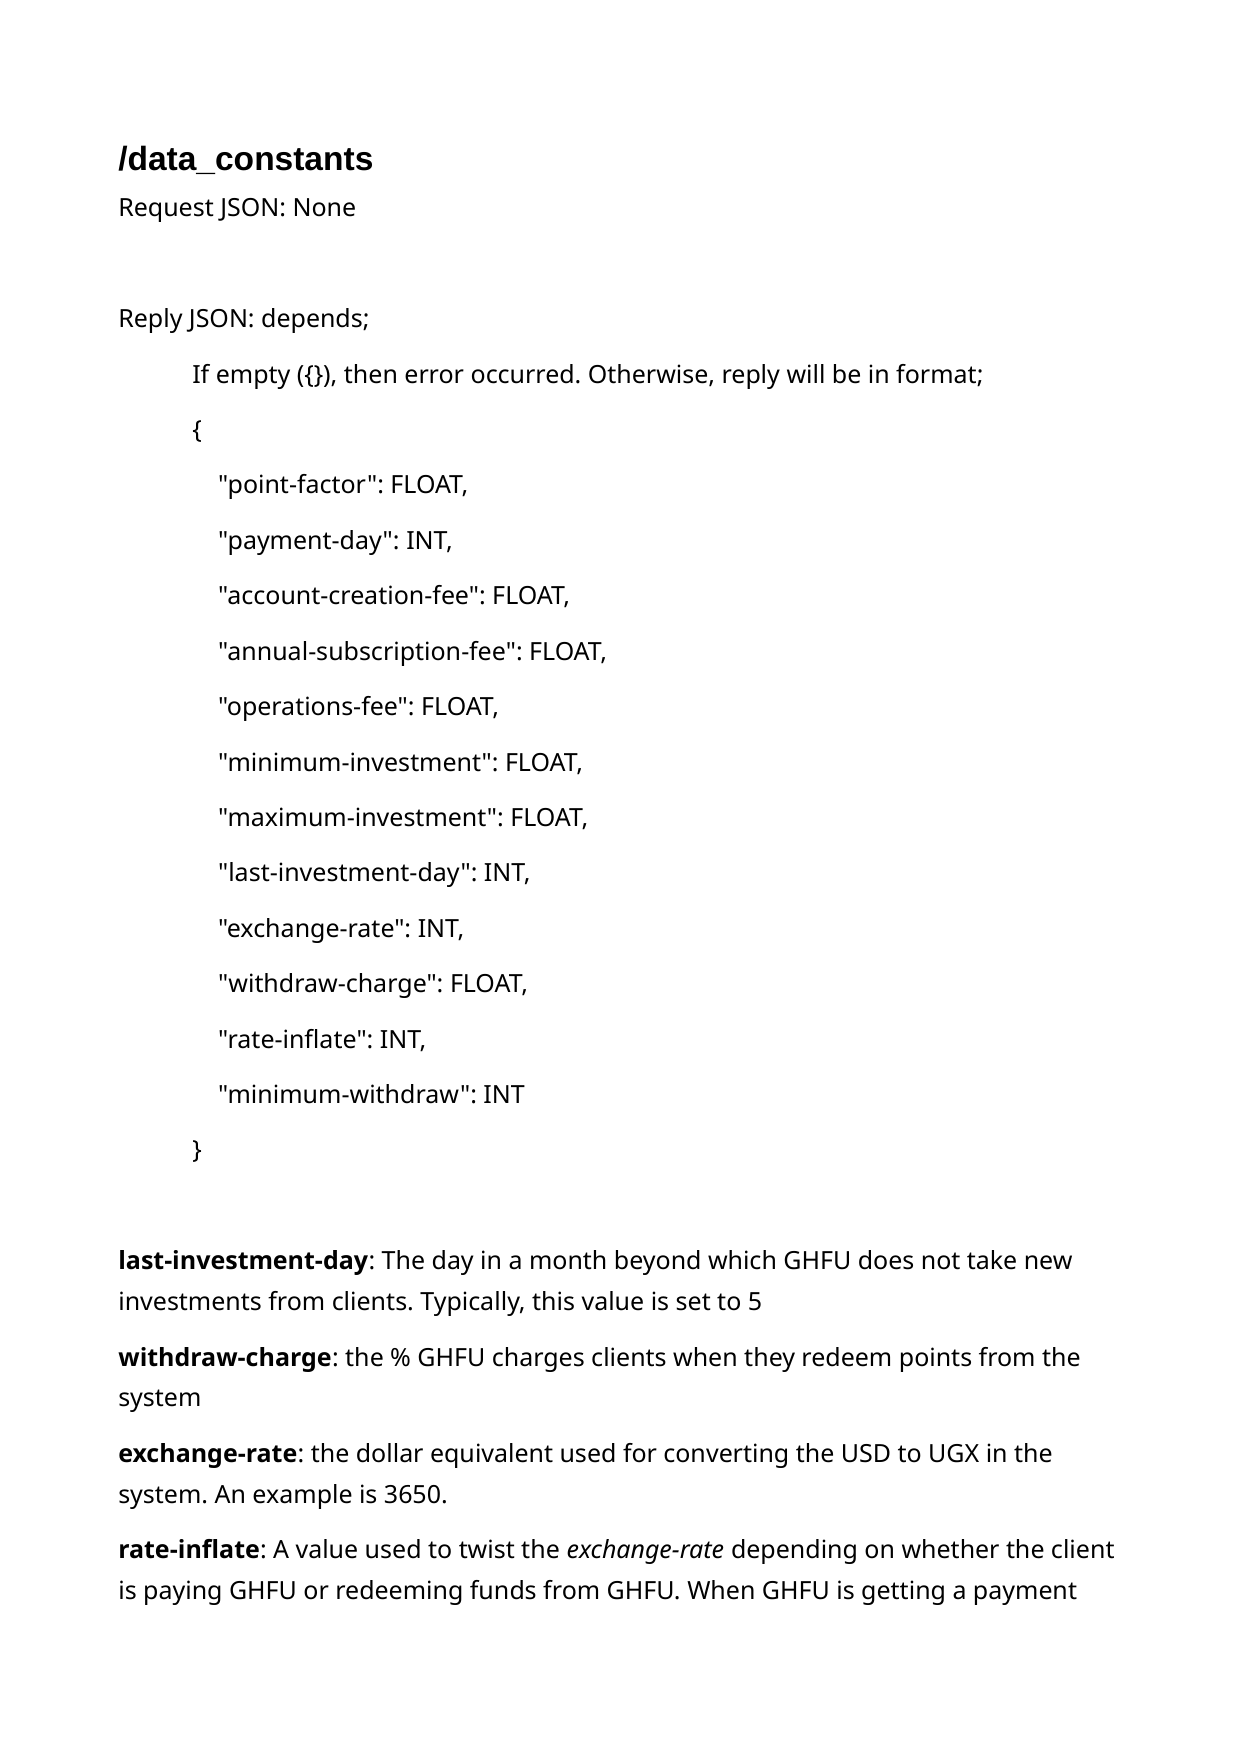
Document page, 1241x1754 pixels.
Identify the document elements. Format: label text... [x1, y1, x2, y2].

text "account-creation-fee": FLOAT, [118, 578, 1122, 612]
subtitle /data_constants [118, 139, 1122, 178]
text "annual-subscription-fee": FLOAT, [118, 633, 1122, 667]
text "last-investment-day": INT, [118, 855, 1122, 889]
text "maximum-investment": FLOAT, [118, 800, 1122, 834]
text rate-inflate: A value used to twist the exchange-rate depending on whether the client is paying GHFU or redeeming funds from GHFU. When GHFU is getting a payment [118, 1532, 1122, 1607]
text last-investment-day: The day in a month beyond which GHFU does not take new investments from clients. Typically, this value is set to 5 [118, 1243, 1122, 1318]
text "point-factor": FLOAT, [118, 467, 1122, 501]
text "rate-inflate": INT, [118, 1021, 1122, 1055]
text "minimum-withdraw": INT [118, 1077, 1122, 1111]
text exchange-rate: the dollar equivalent used for converting the USD to UGX in the system. An example is 3650. [118, 1436, 1122, 1510]
text } [118, 1132, 1122, 1166]
text Reply JSON: depends; [118, 301, 1122, 335]
text { [118, 412, 1122, 446]
text "withdraw-charge": FLOAT, [118, 966, 1122, 1000]
text "minimum-investment": FLOAT, [118, 744, 1122, 778]
text "exchange-rate": INT, [118, 911, 1122, 944]
text Request JSON: None [118, 190, 1122, 224]
text If empty ({}), then error occurred. Otherwise, reply will be in format; [118, 356, 1122, 390]
text withdraw-charge: the % GHFU charges clients when they redeem points from the system [118, 1339, 1122, 1414]
text "operations-fee": FLOAT, [118, 689, 1122, 723]
text "payment-day": INT, [118, 523, 1122, 557]
